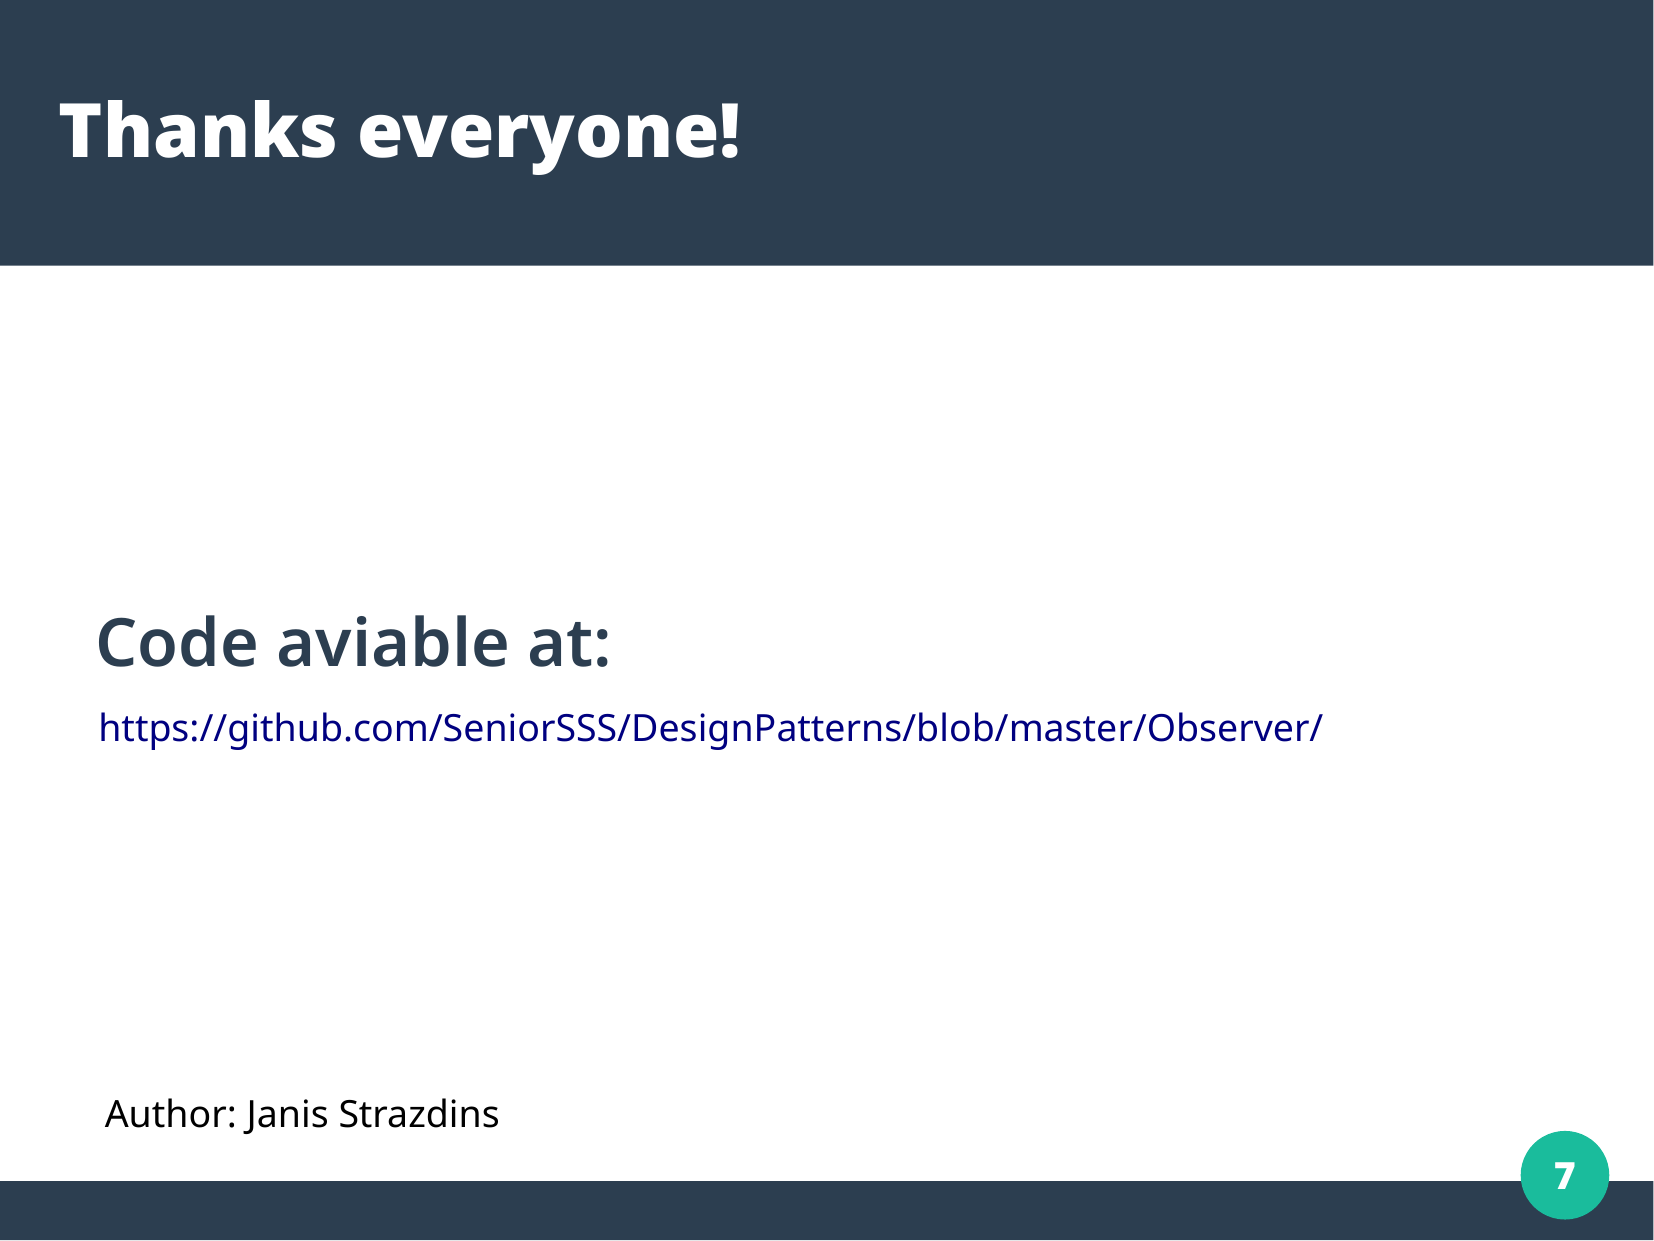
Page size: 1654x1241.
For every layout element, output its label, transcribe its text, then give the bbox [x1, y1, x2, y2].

list Code aviable at: [24, 594, 1561, 706]
title Thanks everyone! [59, 49, 1595, 207]
text_box Author: Janis Strazdins [90, 1080, 661, 1143]
text_box https://github.com/SeniorSSS/DesignPatterns/blob/master/Observer/ [83, 693, 1639, 772]
